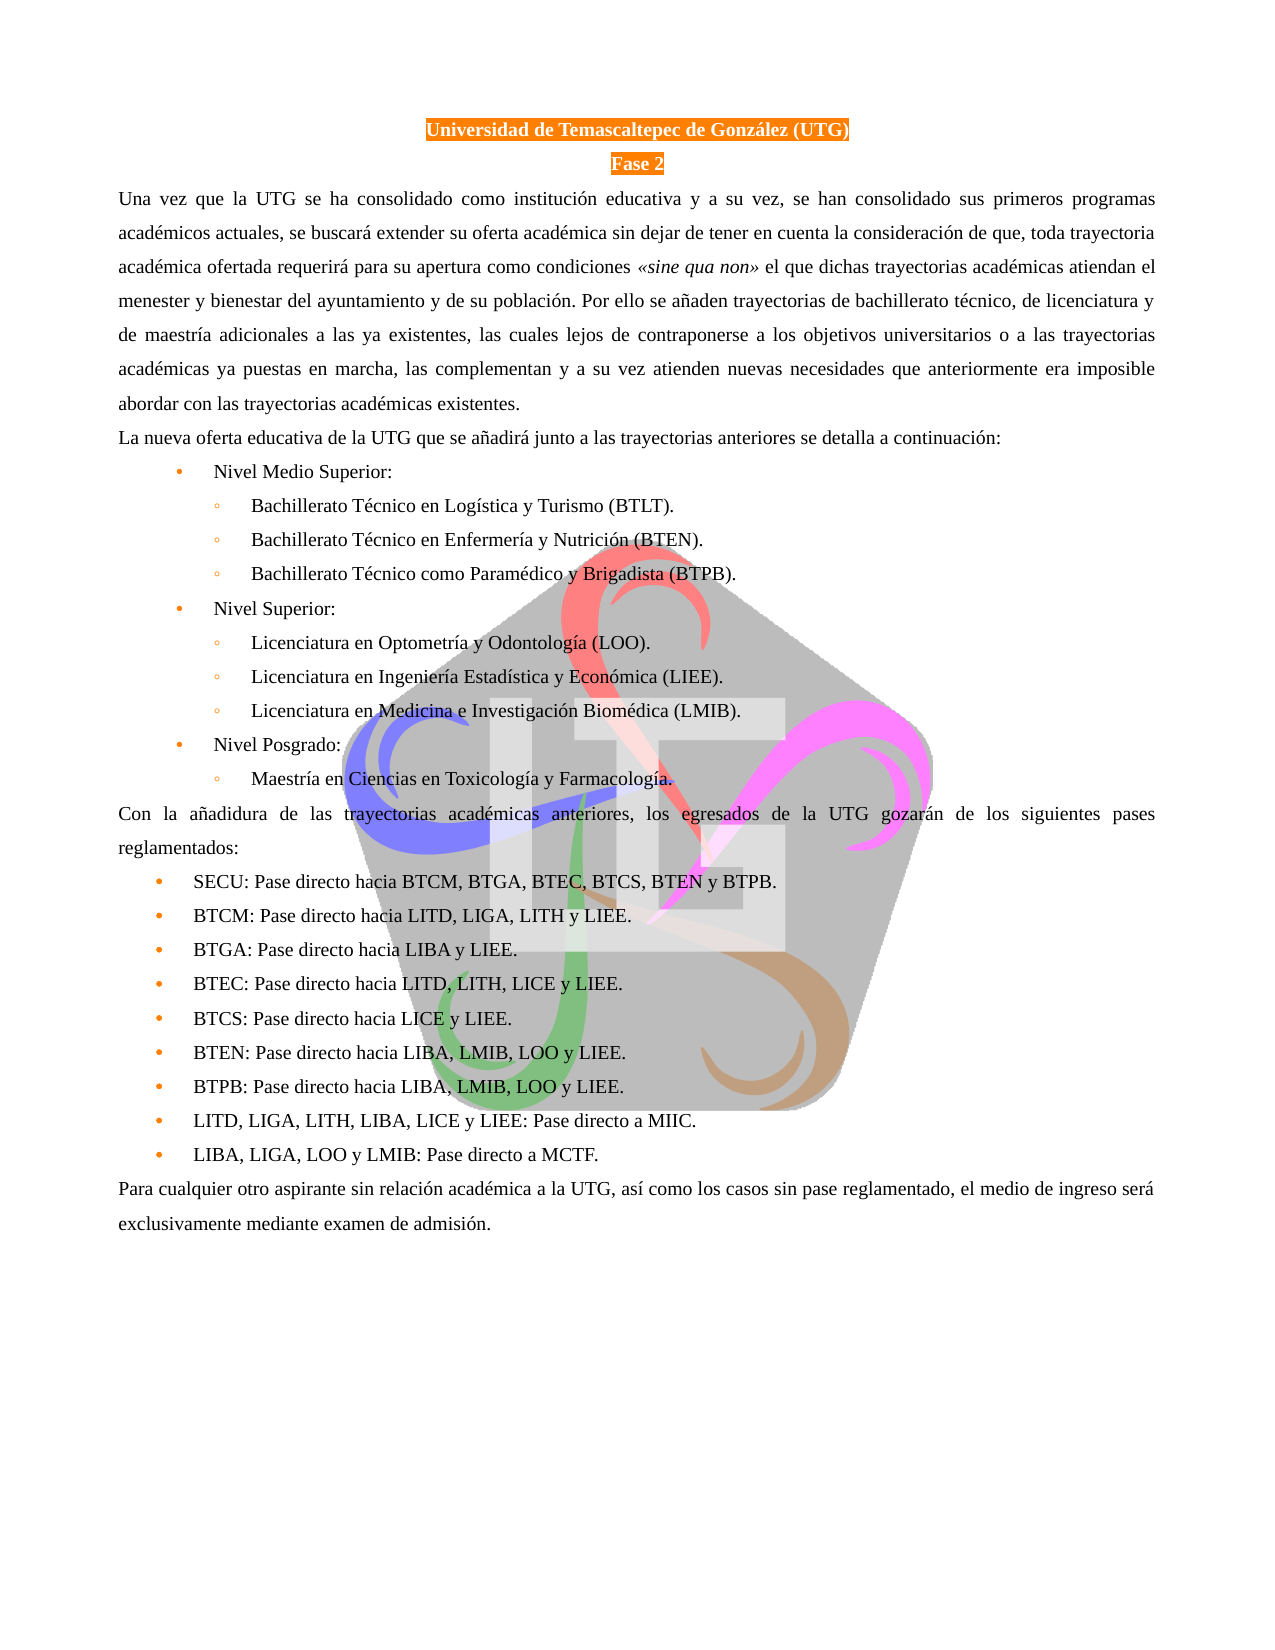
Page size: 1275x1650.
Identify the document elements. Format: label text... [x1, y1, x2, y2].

list BTPB: Pase directo hacia LIBA, LMIB, LOO y LIEE. [156, 1075, 1157, 1098]
list SECU: Pase directo hacia BTCM, BTGA, BTEC, BTCS, BTEN y BTPB. [156, 870, 1157, 893]
picture [342, 858, 933, 870]
text Para cualquier otro aspirante sin relación académica a la UTG, así como los casos sin pase reglamentado, el medio de ingreso será exclusivamente mediante examen de admisión. [118, 1177, 1157, 1234]
picture [342, 1098, 933, 1109]
picture [342, 619, 933, 631]
list BTCM: Pase directo hacia LITD, LIGA, LITH y LIEE. [156, 904, 1157, 927]
picture [342, 995, 933, 1006]
picture [342, 893, 933, 904]
list Bachillerato Técnico como Paramédico y Brigadista (BTPB). [213, 562, 1157, 585]
picture [342, 551, 933, 562]
list BTEN: Pase directo hacia LIBA, LMIB, LOO y LIEE. [156, 1041, 1157, 1063]
list BTCS: Pase directo hacia LICE y LIEE. [156, 1006, 1157, 1029]
text La nueva oferta educativa de la UTG que se añadirá junto a las trayectorias anteriores se detalla a continuación: [118, 426, 1157, 448]
list BTEC: Pase directo hacia LITD, LITH, LICE y LIEE. [156, 972, 1157, 995]
picture [342, 1063, 933, 1075]
text Fase 2 [118, 152, 1157, 175]
picture [342, 756, 933, 767]
picture [342, 653, 933, 665]
list Bachillerato Técnico en Logística y Turismo (BTLT). [213, 494, 1157, 517]
list LIBA, LIGA, LOO y LMIB: Pase directo a MCTF. [156, 1143, 1157, 1166]
text Universidad de Temascaltepec de González (UTG) [118, 118, 1157, 141]
picture [342, 961, 933, 972]
picture [342, 1029, 933, 1041]
list Bachillerato Técnico en Enfermería y Nutrición (BTEN). [213, 528, 1157, 551]
list Nivel Posgrado: [176, 733, 1157, 756]
list BTGA: Pase directo hacia LIBA y LIEE. [156, 938, 1157, 961]
picture [342, 927, 933, 938]
list LITD, LIGA, LITH, LIBA, LICE y LIEE: Pase directo a MIIC. [156, 1109, 1157, 1132]
list Nivel Superior: [176, 596, 1157, 619]
list Licenciatura en Optometría y Odontología (LOO). [213, 631, 1157, 653]
list Maestría en Ciencias en Toxicología y Farmacología. [213, 767, 1157, 790]
text Con la añadidura de las trayectorias académicas anteriores, los egresados de la UTG gozarán de los siguientes pases reglamentados: [118, 801, 1157, 858]
list Nivel Medio Superior: [176, 460, 1157, 483]
picture [342, 688, 933, 699]
text Una vez que la UTG se ha consolidado como institución educativa y a su vez, se han consolidado sus primeros programas académicos actuales, se buscará extender su oferta académica sin dejar de tener en cuenta la consideración de que, toda trayectoria académica ofertada requerirá para su apertura como condiciones «sine qua non» el que dichas trayectorias académicas atiendan el menester y bienestar del ayuntamiento y de su población. Por ello se añaden trayectorias de bachillerato técnico, de licenciatura y de maestría adicionales a las ya existentes, las cuales lejos de contraponerse a los objetivos universitarios o a las trayectorias académicas ya puestas en marcha, las complementan y a su vez atienden nuevas necesidades que anteriormente era imposible abordar con las trayectorias académicas existentes. [118, 186, 1157, 414]
picture [342, 722, 933, 733]
picture [342, 790, 933, 801]
picture [342, 585, 933, 596]
list Licenciatura en Ingeniería Estadística y Económica (LIEE). [213, 665, 1157, 688]
list Licenciatura en Medicina e Investigación Biomédica (LMIB). [213, 699, 1157, 722]
